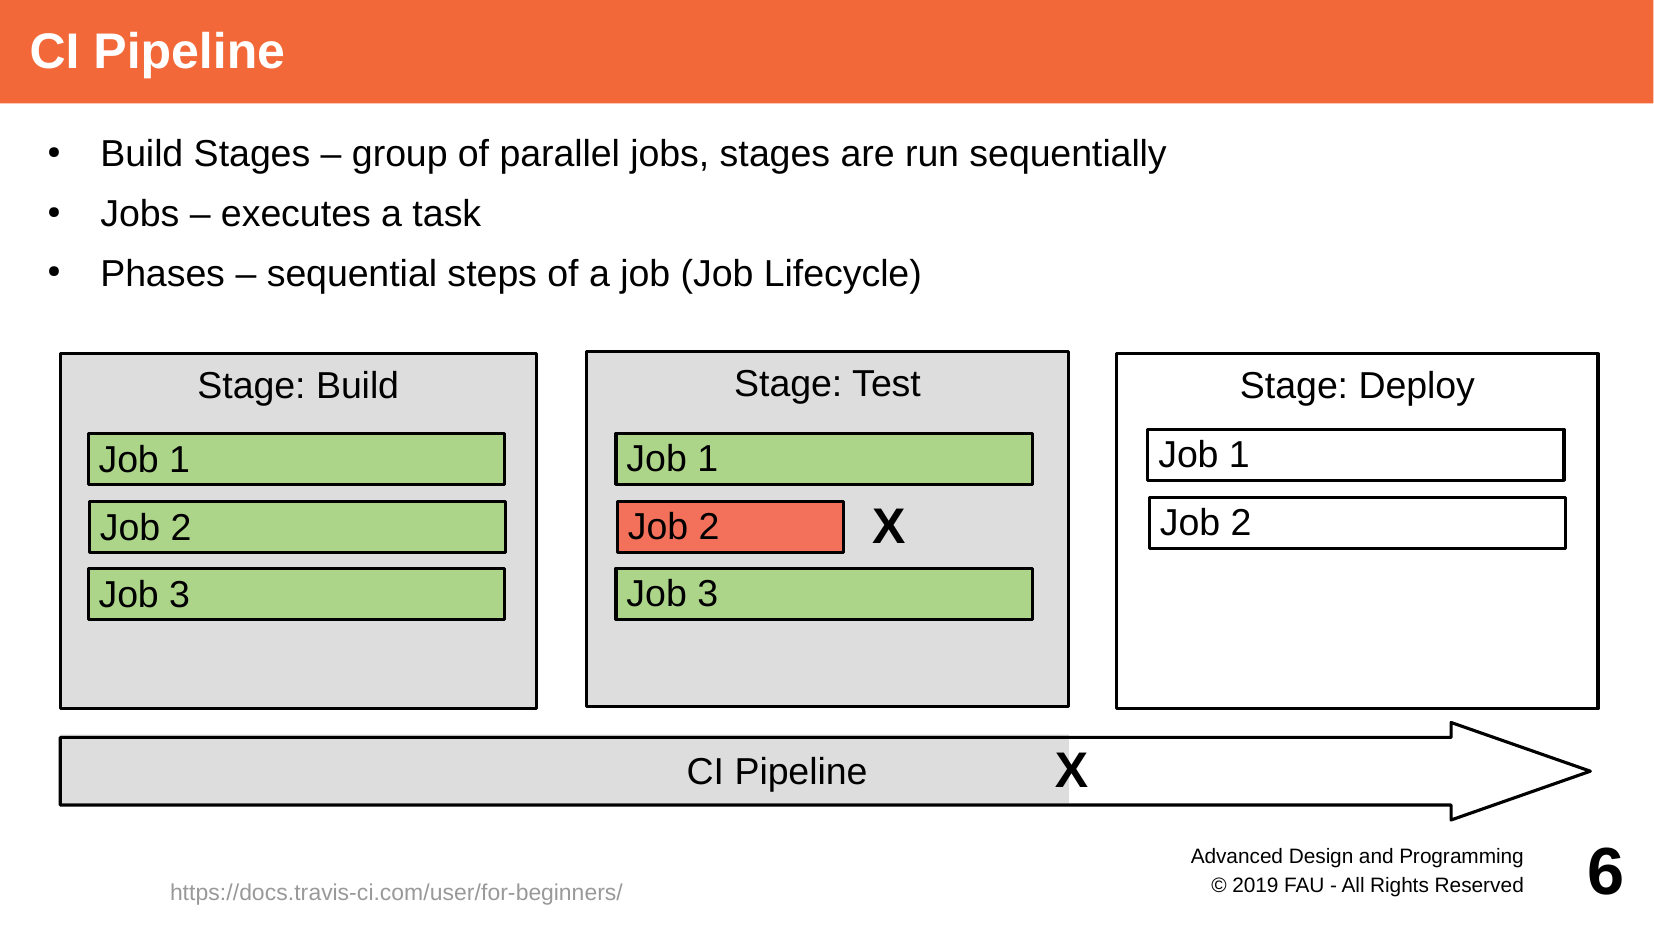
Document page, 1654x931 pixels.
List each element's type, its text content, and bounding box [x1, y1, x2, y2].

text_box Job 3 [88, 568, 505, 620]
text_box https://docs.travis-ci.com/user/for-beginners/ [0, 855, 794, 931]
list Build Stages – group of parallel jobs, stages are run sequentially Jobs – executes a task Phases – sequential steps of a job (Job Lifecycle) [29, 132, 1625, 813]
text_box Job 2 [89, 501, 506, 553]
text_box X [850, 484, 927, 569]
text_box Job 1 [1147, 429, 1565, 481]
text_box Job 2 [617, 501, 844, 553]
text_box Stage: Deploy [1116, 353, 1599, 709]
title CI Pipeline [0, 0, 1654, 104]
text_box Stage: Test [586, 351, 1069, 707]
text_box CI Pipeline [1110, 722, 1591, 820]
text_box Job 2 [1149, 497, 1566, 549]
text_box X [1033, 728, 1110, 813]
text_box Job 1 [615, 433, 1033, 485]
text_box Job 3 [615, 568, 1033, 620]
text_box Job 1 [88, 433, 505, 485]
text_box CI Pipeline [60, 737, 1033, 806]
text_box Stage: Build [60, 353, 537, 709]
